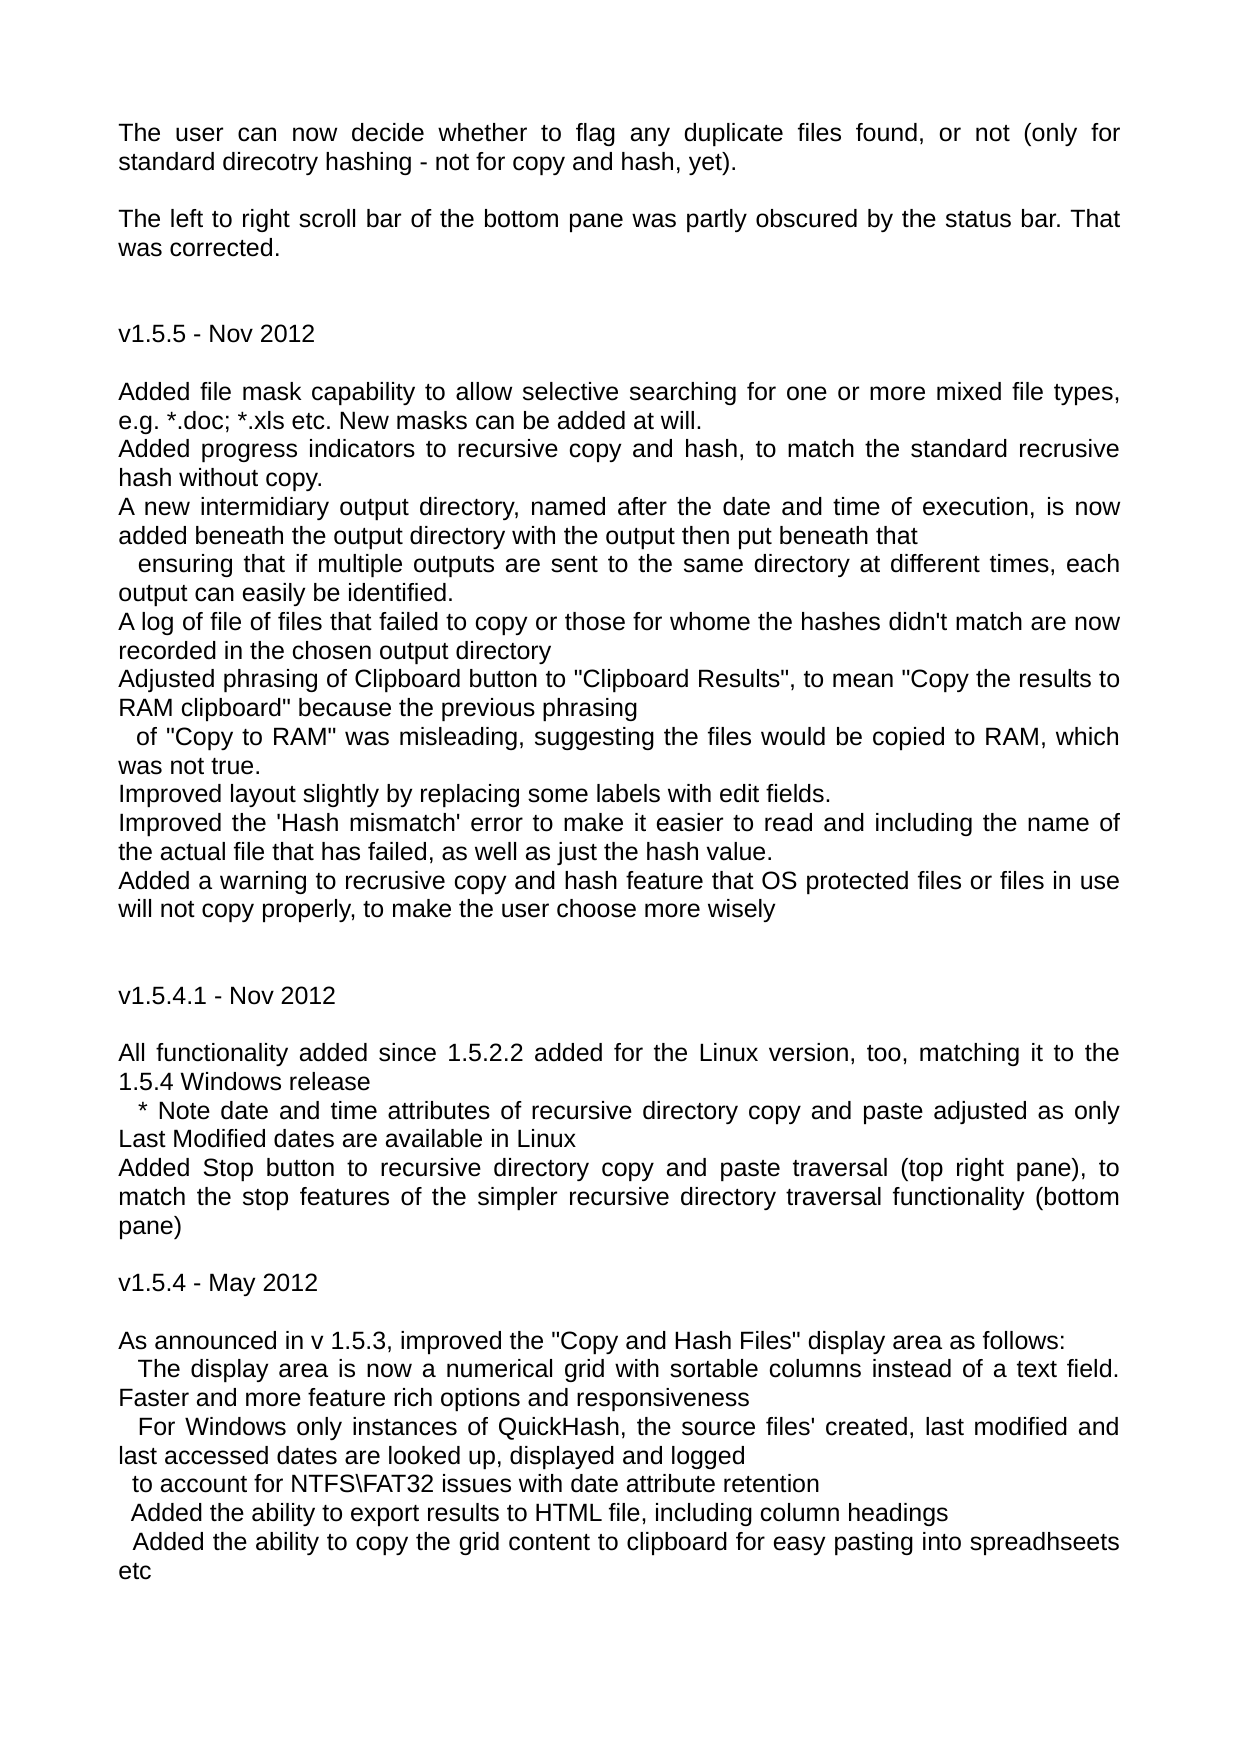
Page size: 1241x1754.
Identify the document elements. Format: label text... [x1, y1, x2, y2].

text v1.5.5 - Nov 2012 [118, 319, 1122, 348]
text Added Stop button to recursive directory copy and paste traversal (top right pane), to match the stop features of the simpler recursive directory traversal functionality (bottom pane) [118, 1153, 1122, 1239]
text v1.5.4 - May 2012 [118, 1268, 1122, 1297]
text Added the ability to copy the grid content to clipboard for easy pasting into spreadhseets etc [118, 1527, 1122, 1584]
text All functionality added since 1.5.2.2 added for the Linux version, too, matching it to the 1.5.4 Windows release [118, 1038, 1122, 1096]
text Adjusted phrasing of Clipboard button to "Clipboard Results", to mean "Copy the results to RAM clipboard" because the previous phrasing [118, 664, 1122, 722]
text Added file mask capability to allow selective searching for one or more mixed file types, e.g. *.doc; *.xls etc. New masks can be added at will. [118, 377, 1122, 434]
text of "Copy to RAM" was misleading, suggesting the files would be copied to RAM, which was not true. [118, 722, 1122, 779]
text ensuring that if multiple outputs are sent to the same directory at different times, each output can easily be identified. [118, 549, 1122, 607]
text Added progress indicators to recursive copy and hash, to match the standard recrusive hash without copy. [118, 434, 1122, 492]
text The display area is now a numerical grid with sortable columns instead of a text field. Faster and more feature rich options and responsiveness [118, 1354, 1122, 1412]
text * Note date and time attributes of recursive directory copy and paste adjusted as only Last Modified dates are available in Linux [118, 1096, 1122, 1153]
text As announced in v 1.5.3, improved the "Copy and Hash Files" display area as follows: [118, 1326, 1122, 1354]
text For Windows only instances of QuickHash, the source files' created, last modified and last accessed dates are looked up, displayed and logged [118, 1412, 1122, 1469]
text to account for NTFS\FAT32 issues with date attribute retention [118, 1469, 1122, 1498]
text Added a warning to recrusive copy and hash feature that OS protected files or files in use will not copy properly, to make the user choose more wisely [118, 866, 1122, 923]
text A new intermidiary output directory, named after the date and time of execution, is now added beneath the output directory with the output then put beneath that [118, 492, 1122, 549]
text Added the ability to export results to HTML file, including column headings [118, 1498, 1122, 1527]
text v1.5.4.1 - Nov 2012 [118, 981, 1122, 1009]
text A log of file of files that failed to copy or those for whome the hashes didn't match are now recorded in the chosen output directory [118, 607, 1122, 664]
text Improved layout slightly by replacing some labels with edit fields. [118, 779, 1122, 808]
text The left to right scroll bar of the bottom pane was partly obscured by the status bar. That was corrected. [118, 204, 1122, 262]
text Improved the 'Hash mismatch' error to make it easier to read and including the name of the actual file that has failed, as well as just the hash value. [118, 808, 1122, 866]
text The user can now decide whether to flag any duplicate files found, or not (only for standard direcotry hashing - not for copy and hash, yet). [118, 118, 1122, 176]
